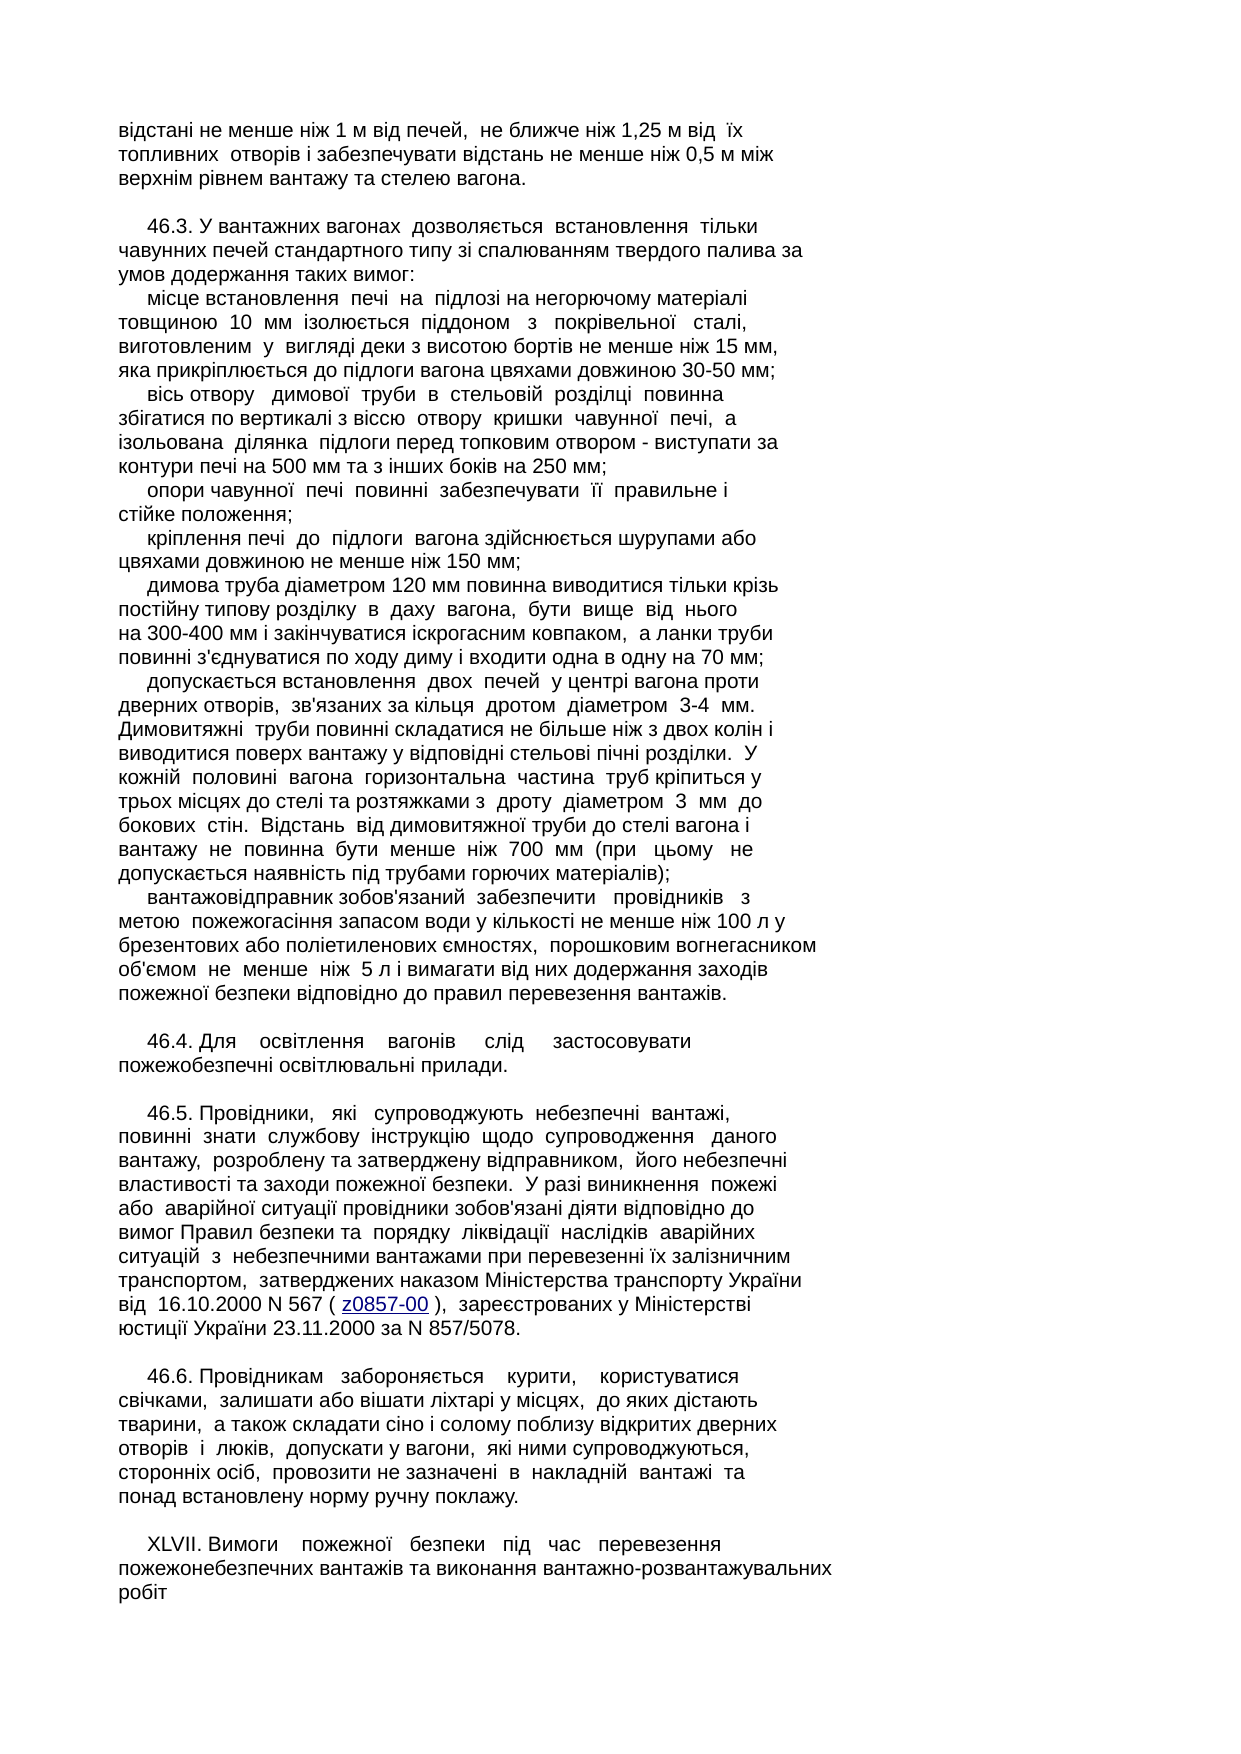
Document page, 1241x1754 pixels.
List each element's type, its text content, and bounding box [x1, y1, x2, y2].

text робіт [118, 1579, 1122, 1603]
text повинні з'єднуватися по ходу диму і входити одна в одну на 70 мм; [118, 645, 1122, 669]
text свічками, залишати або вішати ліхтарі у місцях, до яких дістають [118, 1388, 1122, 1412]
text 46.6. Провідникам забороняється курити, користуватися [118, 1364, 1122, 1388]
text ізольована ділянка підлоги перед топковим отвором - виступати за [118, 429, 1122, 453]
text транспортом, затверджених наказом Міністерства транспорту України [118, 1268, 1122, 1292]
text 46.5. Провідники, які супроводжують небезпечні вантажі, [118, 1100, 1122, 1124]
text об'ємом не менше ніж 5 л і вимагати від них додержання заходів [118, 957, 1122, 981]
text допускається наявність під трубами горючих матеріалів); [118, 861, 1122, 885]
text димова труба діаметром 120 мм повинна виводитися тільки крізь [118, 573, 1122, 597]
text Димовитяжні труби повинні складатися не більше ніж з двох колін і [118, 717, 1122, 741]
text трьох місцях до стелі та розтяжками з дроту діаметром 3 мм до [118, 789, 1122, 813]
text отворів і люків, допускати у вагони, які ними супроводжуються, [118, 1436, 1122, 1460]
text цвяхами довжиною не менше ніж 150 мм; [118, 549, 1122, 573]
text допускається встановлення двох печей у центрі вагона проти [118, 669, 1122, 693]
text бокових стін. Відстань від димовитяжної труби до стелі вагона і [118, 813, 1122, 837]
text 46.3. У вантажних вагонах дозволяється встановлення тільки [118, 214, 1122, 238]
text дверних отворів, зв'язаних за кільця дротом діаметром 3-4 мм. [118, 693, 1122, 717]
text пожежної безпеки відповідно до правил перевезення вантажів. [118, 981, 1122, 1004]
text місце встановлення печі на підлозі на негорючому матеріалі [118, 286, 1122, 310]
text вантажу не повинна бути менше ніж 700 мм (при цьому не [118, 837, 1122, 861]
text властивості та заходи пожежної безпеки. У разі виникнення пожежі [118, 1172, 1122, 1196]
text вантажу, розроблену та затверджену відправником, його небезпечні [118, 1148, 1122, 1172]
text відстані не менше ніж 1 м від печей, не ближче ніж 1,25 м від їх [118, 118, 1122, 142]
text топливних отворів і забезпечувати відстань не менше ніж 0,5 м між [118, 142, 1122, 166]
text кріплення печі до підлоги вагона здійснюється шурупами або [118, 525, 1122, 549]
text повинні знати службову інструкцію щодо супроводження даного [118, 1124, 1122, 1148]
text чавунних печей стандартного типу зі спалюванням твердого палива за [118, 238, 1122, 262]
text опори чавунної печі повинні забезпечувати її правильне і [118, 477, 1122, 501]
text верхнім рівнем вантажу та стелею вагона. [118, 166, 1122, 190]
text стійке положення; [118, 501, 1122, 525]
text сторонніх осіб, провозити не зазначені в накладній вантажі та [118, 1460, 1122, 1484]
text товщиною 10 мм ізолюється піддоном з покрівельної сталі, [118, 310, 1122, 334]
text вантажовідправник зобов'язаний забезпечити провідників з [118, 885, 1122, 909]
text умов додержання таких вимог: [118, 262, 1122, 286]
text від 16.10.2000 N 567 ( z0857-00 ), зареєстрованих у Міністерстві [118, 1292, 1122, 1316]
text метою пожежогасіння запасом води у кількості не менше ніж 100 л у [118, 909, 1122, 933]
text пожежобезпечні освітлювальні прилади. [118, 1052, 1122, 1076]
text виводитися поверх вантажу у відповідні стельові пічні розділки. У [118, 741, 1122, 765]
text яка прикріплюється до підлоги вагона цвяхами довжиною 30-50 мм; [118, 358, 1122, 382]
text виготовленим у вигляді деки з висотою бортів не менше ніж 15 мм, [118, 334, 1122, 358]
text вимог Правил безпеки та порядку ліквідації наслідків аварійних [118, 1220, 1122, 1244]
text брезентових або поліетиленових ємностях, порошковим вогнегасником [118, 933, 1122, 957]
text XLVII. Вимоги пожежної безпеки під час перевезення [118, 1532, 1122, 1556]
text збігатися по вертикалі з віссю отвору кришки чавунної печі, а [118, 406, 1122, 429]
text 46.4. Для освітлення вагонів слід застосовувати [118, 1028, 1122, 1052]
text понад встановлену норму ручну поклажу. [118, 1484, 1122, 1508]
text ситуацій з небезпечними вантажами при перевезенні їх залізничним [118, 1244, 1122, 1268]
text постійну типову розділку в даху вагона, бути вище від нього [118, 597, 1122, 621]
text контури печі на 500 мм та з інших боків на 250 мм; [118, 453, 1122, 477]
text вісь отвору димової труби в стельовій розділці повинна [118, 382, 1122, 406]
text тварини, а також складати сіно і солому поблизу відкритих дверних [118, 1412, 1122, 1436]
text пожежонебезпечних вантажів та виконання вантажно-розвантажувальних [118, 1556, 1122, 1579]
text або аварійної ситуації провідники зобов'язані діяти відповідно до [118, 1196, 1122, 1220]
text юстиції України 23.11.2000 за N 857/5078. [118, 1316, 1122, 1340]
text кожній половині вагона горизонтальна частина труб кріпиться у [118, 765, 1122, 789]
text на 300-400 мм і закінчуватися іскрогасним ковпаком, а ланки труби [118, 621, 1122, 645]
